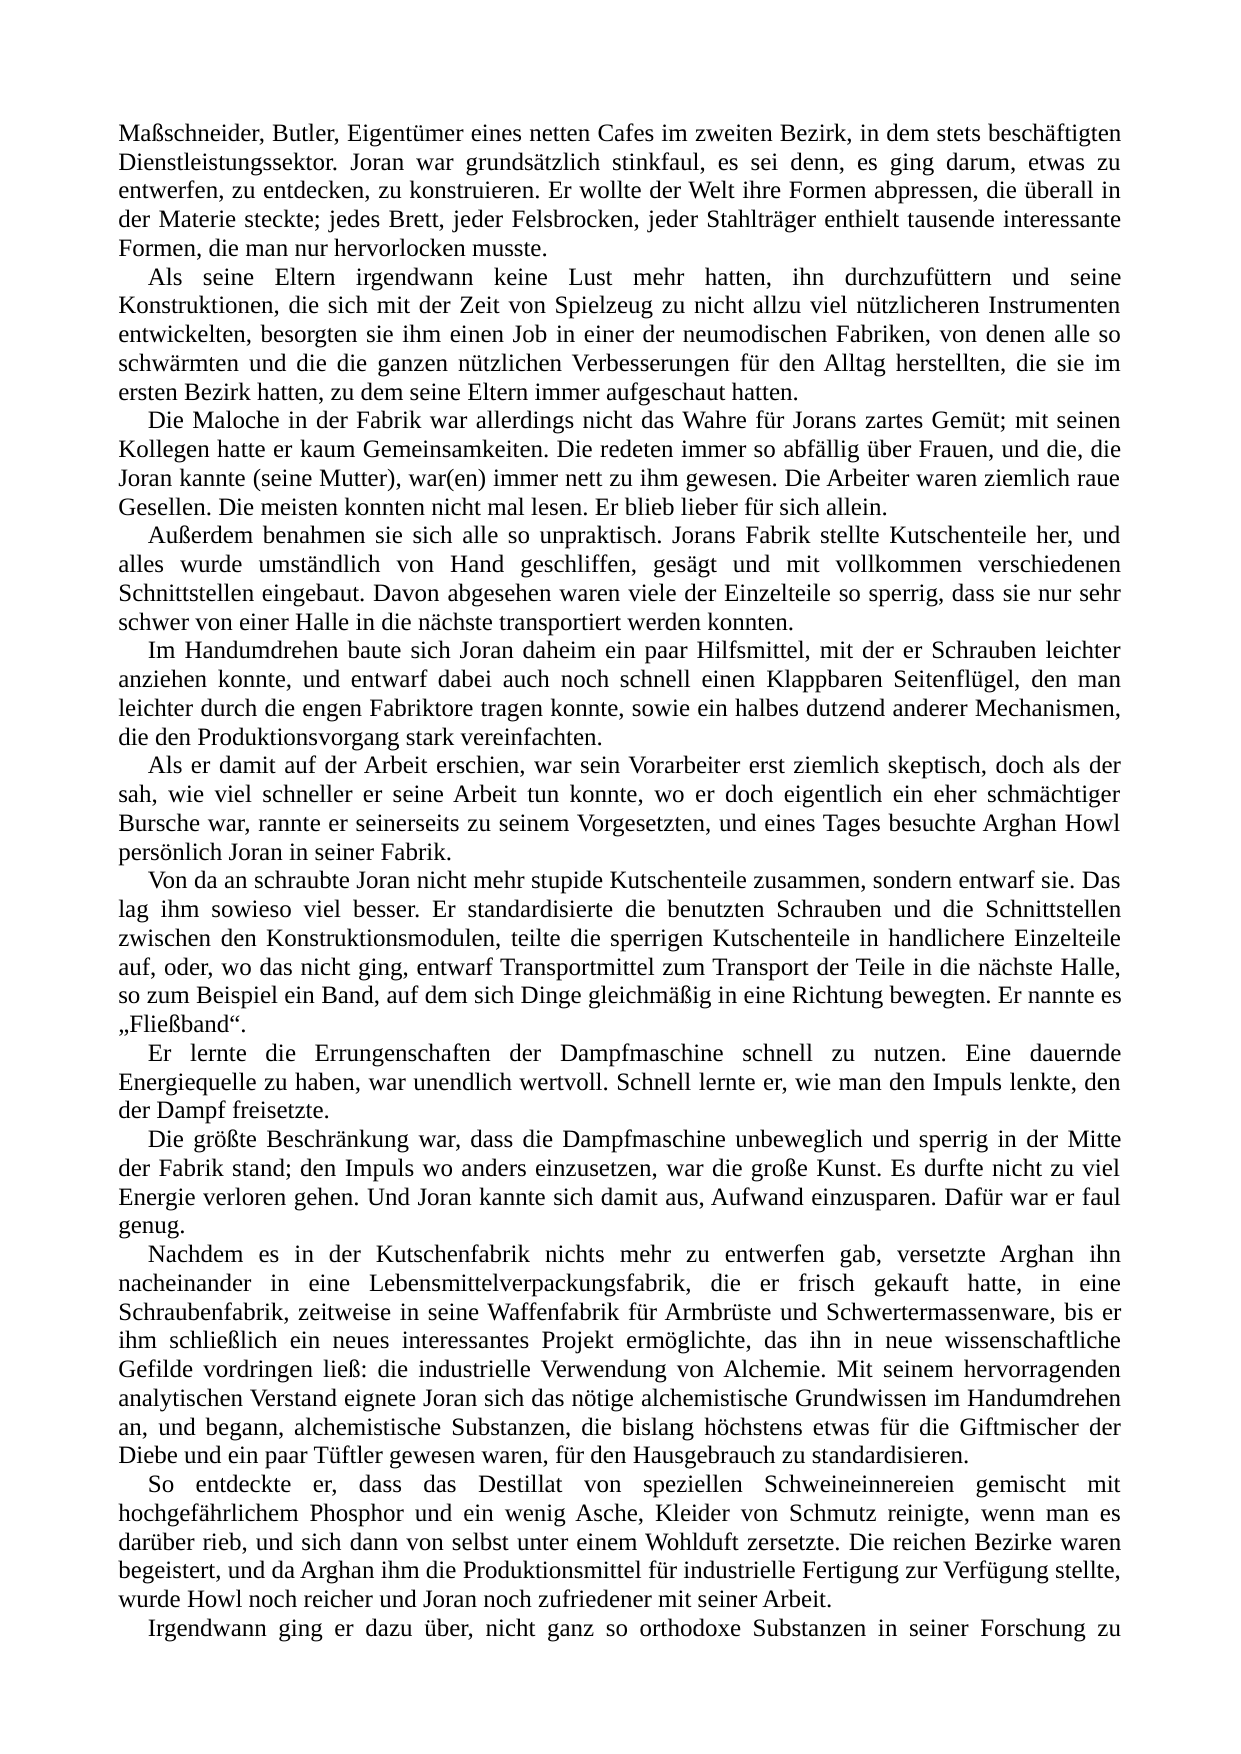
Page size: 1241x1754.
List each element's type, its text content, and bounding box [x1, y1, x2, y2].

text Außerdem benahmen sie sich alle so unpraktisch. Jorans Fabrik stellte Kutschenteile her, und alles wurde umständlich von Hand geschliffen, gesägt und mit vollkommen verschiedenen Schnittstellen eingebaut. Davon abgesehen waren viele der Einzelteile so sperrig, dass sie nur sehr schwer von einer Halle in die nächste transportiert werden konnten. [118, 521, 1122, 636]
text Im Handumdrehen baute sich Joran daheim ein paar Hilfsmittel, mit der er Schrauben leichter anziehen konnte, und entwarf dabei auch noch schnell einen Klappbaren Seitenflügel, den man leichter durch die engen Fabriktore tragen konnte, sowie ein halbes dutzend anderer Mechanismen, die den Produktionsvorgang stark vereinfachten. [118, 636, 1122, 751]
text Als seine Eltern irgendwann keine Lust mehr hatten, ihn durchzufüttern und seine Konstruktionen, die sich mit der Zeit von Spielzeug zu nicht allzu viel nützlicheren Instrumenten entwickelten, besorgten sie ihm einen Job in einer der neumodischen Fabriken, von denen alle so schwärmten und die die ganzen nützlichen Verbesserungen für den Alltag herstellten, die sie im ersten Bezirk hatten, zu dem seine Eltern immer aufgeschaut hatten. [118, 262, 1122, 406]
text Irgendwann ging er dazu über, nicht ganz so orthodoxe Substanzen in seiner Forschung zu [118, 1613, 1122, 1642]
text Die größte Beschränkung war, dass die Dampfmaschine unbeweglich und sperrig in der Mitte der Fabrik stand; den Impuls wo anders einzusetzen, war die große Kunst. Es durfte nicht zu viel Energie verloren gehen. Und Joran kannte sich damit aus, Aufwand einzusparen. Dafür war er faul genug. [118, 1124, 1122, 1239]
text Er lernte die Errungenschaften der Dampfmaschine schnell zu nutzen. Eine dauernde Energiequelle zu haben, war unendlich wertvoll. Schnell lernte er, wie man den Impuls lenkte, den der Dampf freisetzte. [118, 1038, 1122, 1124]
text Von da an schraubte Joran nicht mehr stupide Kutschenteile zusammen, sondern entwarf sie. Das lag ihm sowieso viel besser. Er standardisierte die benutzten Schrauben und die Schnittstellen zwischen den Konstruktionsmodulen, teilte die sperrigen Kutschenteile in handlichere Einzelteile auf, oder, wo das nicht ging, entwarf Transportmittel zum Transport der Teile in die nächste Halle, so zum Beispiel ein Band, auf dem sich Dinge gleichmäßig in eine Richtung bewegten. Er nannte es „Fließband“. [118, 866, 1122, 1038]
text Die Maloche in der Fabrik war allerdings nicht das Wahre für Jorans zartes Gemüt; mit seinen Kollegen hatte er kaum Gemeinsamkeiten. Die redeten immer so abfällig über Frauen, und die, die Joran kannte (seine Mutter), war(en) immer nett zu ihm gewesen. Die Arbeiter waren ziemlich raue Gesellen. Die meisten konnten nicht mal lesen. Er blieb lieber für sich allein. [118, 406, 1122, 521]
text Maßschneider, Butler, Eigentümer eines netten Cafes im zweiten Bezirk, in dem stets beschäftigten Dienstleistungssektor. Joran war grundsätzlich stinkfaul, es sei denn, es ging darum, etwas zu entwerfen, zu entdecken, zu konstruieren. Er wollte der Welt ihre Formen abpressen, die überall in der Materie steckte; jedes Brett, jeder Felsbrocken, jeder Stahlträger enthielt tausende interessante Formen, die man nur hervorlocken musste. [118, 118, 1122, 262]
text Nachdem es in der Kutschenfabrik nichts mehr zu entwerfen gab, versetzte Arghan ihn nacheinander in eine Lebensmittelverpackungsfabrik, die er frisch gekauft hatte, in eine Schraubenfabrik, zeitweise in seine Waffenfabrik für Armbrüste und Schwertermassenware, bis er ihm schließlich ein neues interessantes Projekt ermöglichte, das ihn in neue wissenschaftliche Gefilde vordringen ließ: die industrielle Verwendung von Alchemie. Mit seinem hervorragenden analytischen Verstand eignete Joran sich das nötige alchemistische Grundwissen im Handumdrehen an, und begann, alchemistische Substanzen, die bislang höchstens etwas für die Giftmischer der Diebe und ein paar Tüftler gewesen waren, für den Hausgebrauch zu standardisieren. [118, 1239, 1122, 1469]
text So entdeckte er, dass das Destillat von speziellen Schweineinnereien gemischt mit hochgefährlichem Phosphor und ein wenig Asche, Kleider von Schmutz reinigte, wenn man es darüber rieb, und sich dann von selbst unter einem Wohlduft zersetzte. Die reichen Bezirke waren begeistert, und da Arghan ihm die Produktionsmittel für industrielle Fertigung zur Verfügung stellte, wurde Howl noch reicher und Joran noch zufriedener mit seiner Arbeit. [118, 1469, 1122, 1613]
text Als er damit auf der Arbeit erschien, war sein Vorarbeiter erst ziemlich skeptisch, doch als der sah, wie viel schneller er seine Arbeit tun konnte, wo er doch eigentlich ein eher schmächtiger Bursche war, rannte er seinerseits zu seinem Vorgesetzten, und eines Tages besuchte Arghan Howl persönlich Joran in seiner Fabrik. [118, 751, 1122, 866]
